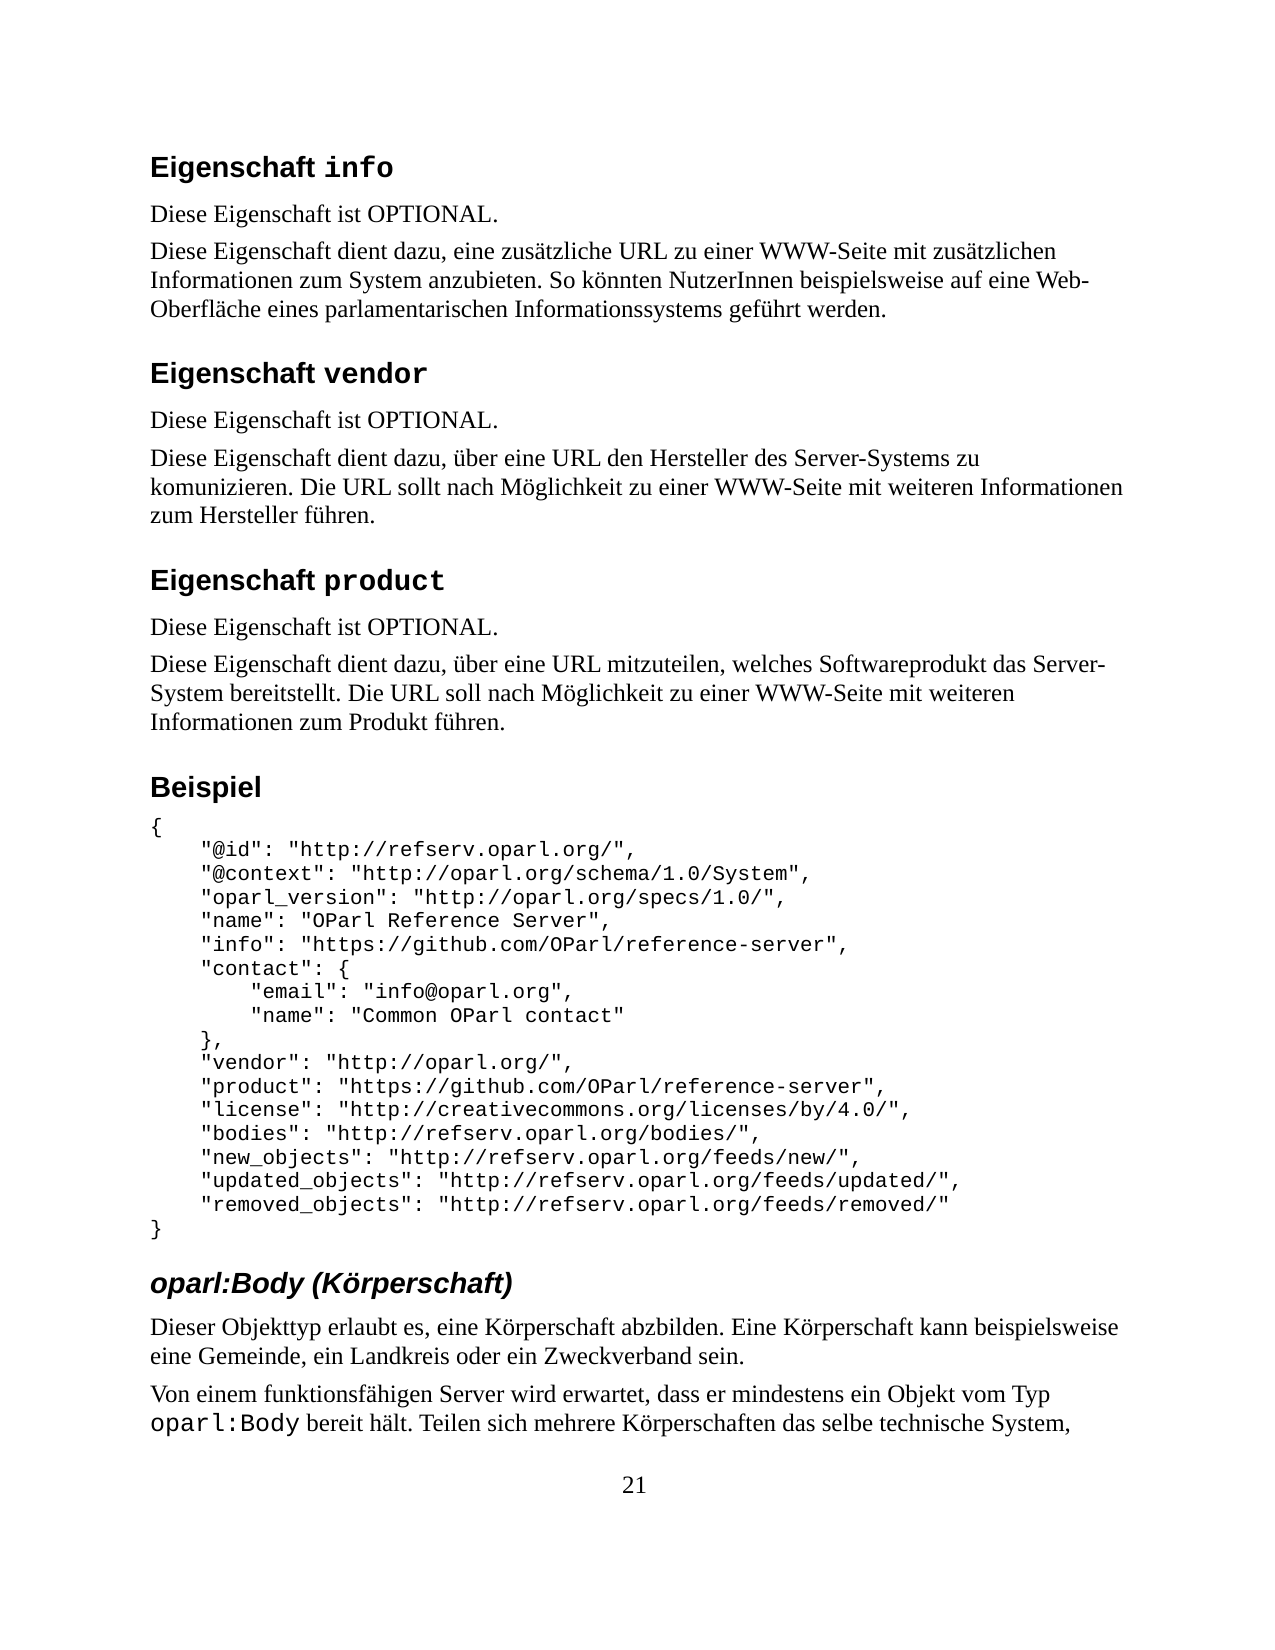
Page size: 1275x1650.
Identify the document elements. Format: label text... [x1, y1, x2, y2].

text "contact": { [150, 958, 1125, 981]
text { [150, 816, 1125, 839]
text "license": "http://creativecommons.org/licenses/by/4.0/", [150, 1099, 1125, 1123]
text "@context": "http://oparl.org/schema/1.0/System", [150, 863, 1125, 887]
text Diese Eigenschaft ist OPTIONAL. [150, 612, 1125, 641]
subtitle Eigenschaft info [150, 150, 1125, 186]
text Diese Eigenschaft dient dazu, über eine URL mitzuteilen, welches Softwareprodukt das Server-System bereitstellt. Die URL soll nach Möglichkeit zu einer WWW-Seite mit weiteren Informationen zum Produkt führen. [150, 649, 1125, 736]
text }, [150, 1028, 1125, 1052]
text "name": "OParl Reference Server", [150, 910, 1125, 934]
text Diese Eigenschaft ist OPTIONAL. [150, 199, 1125, 227]
text "info": "https://github.com/OParl/reference-server", [150, 934, 1125, 958]
subtitle Eigenschaft vendor [150, 357, 1125, 393]
text "bodies": "http://refserv.oparl.org/bodies/", [150, 1123, 1125, 1147]
text Diese Eigenschaft dient dazu, über eine URL den Hersteller des Server-Systems zu komunizieren. Die URL sollt nach Möglichkeit zu einer WWW-Seite mit weiteren Informationen zum Hersteller führen. [150, 443, 1125, 529]
text "updated_objects": "http://refserv.oparl.org/feeds/updated/", [150, 1170, 1125, 1194]
text "email": "info@oparl.org", [150, 981, 1125, 1005]
subtitle Beispiel [150, 770, 1125, 803]
text "@id": "http://refserv.oparl.org/", [150, 839, 1125, 863]
text "product": "https://github.com/OParl/reference-server", [150, 1076, 1125, 1099]
text "removed_objects": "http://refserv.oparl.org/feeds/removed/" [150, 1194, 1125, 1218]
text } [150, 1218, 1125, 1241]
subtitle Eigenschaft product [150, 563, 1125, 599]
text "oparl_version": "http://oparl.org/specs/1.0/", [150, 887, 1125, 910]
text "name": "Common OParl contact" [150, 1005, 1125, 1028]
text Diese Eigenschaft ist OPTIONAL. [150, 405, 1125, 434]
subtitle oparl:Body (Körperschaft) [150, 1266, 1125, 1300]
text "new_objects": "http://refserv.oparl.org/feeds/new/", [150, 1147, 1125, 1170]
text "vendor": "http://oparl.org/", [150, 1052, 1125, 1076]
text Diese Eigenschaft dient dazu, eine zusätzliche URL zu einer WWW-Seite mit zusätzlichen Informationen zum System anzubieten. So könnten NutzerInnen beispielsweise auf eine Web-Oberfläche eines parlamentarischen Informationssystems geführt werden. [150, 236, 1125, 323]
text Von einem funktionsfähigen Server wird erwartet, dass er mindestens ein Objekt vom Typ oparl:Body bereit hält. Teilen sich mehrere Körperschaften das selbe technische System, [150, 1379, 1125, 1438]
text Dieser Objekttyp erlaubt es, eine Körperschaft abzbilden. Eine Körperschaft kann beispielsweise eine Gemeinde, ein Landkreis oder ein Zweckverband sein. [150, 1312, 1125, 1370]
